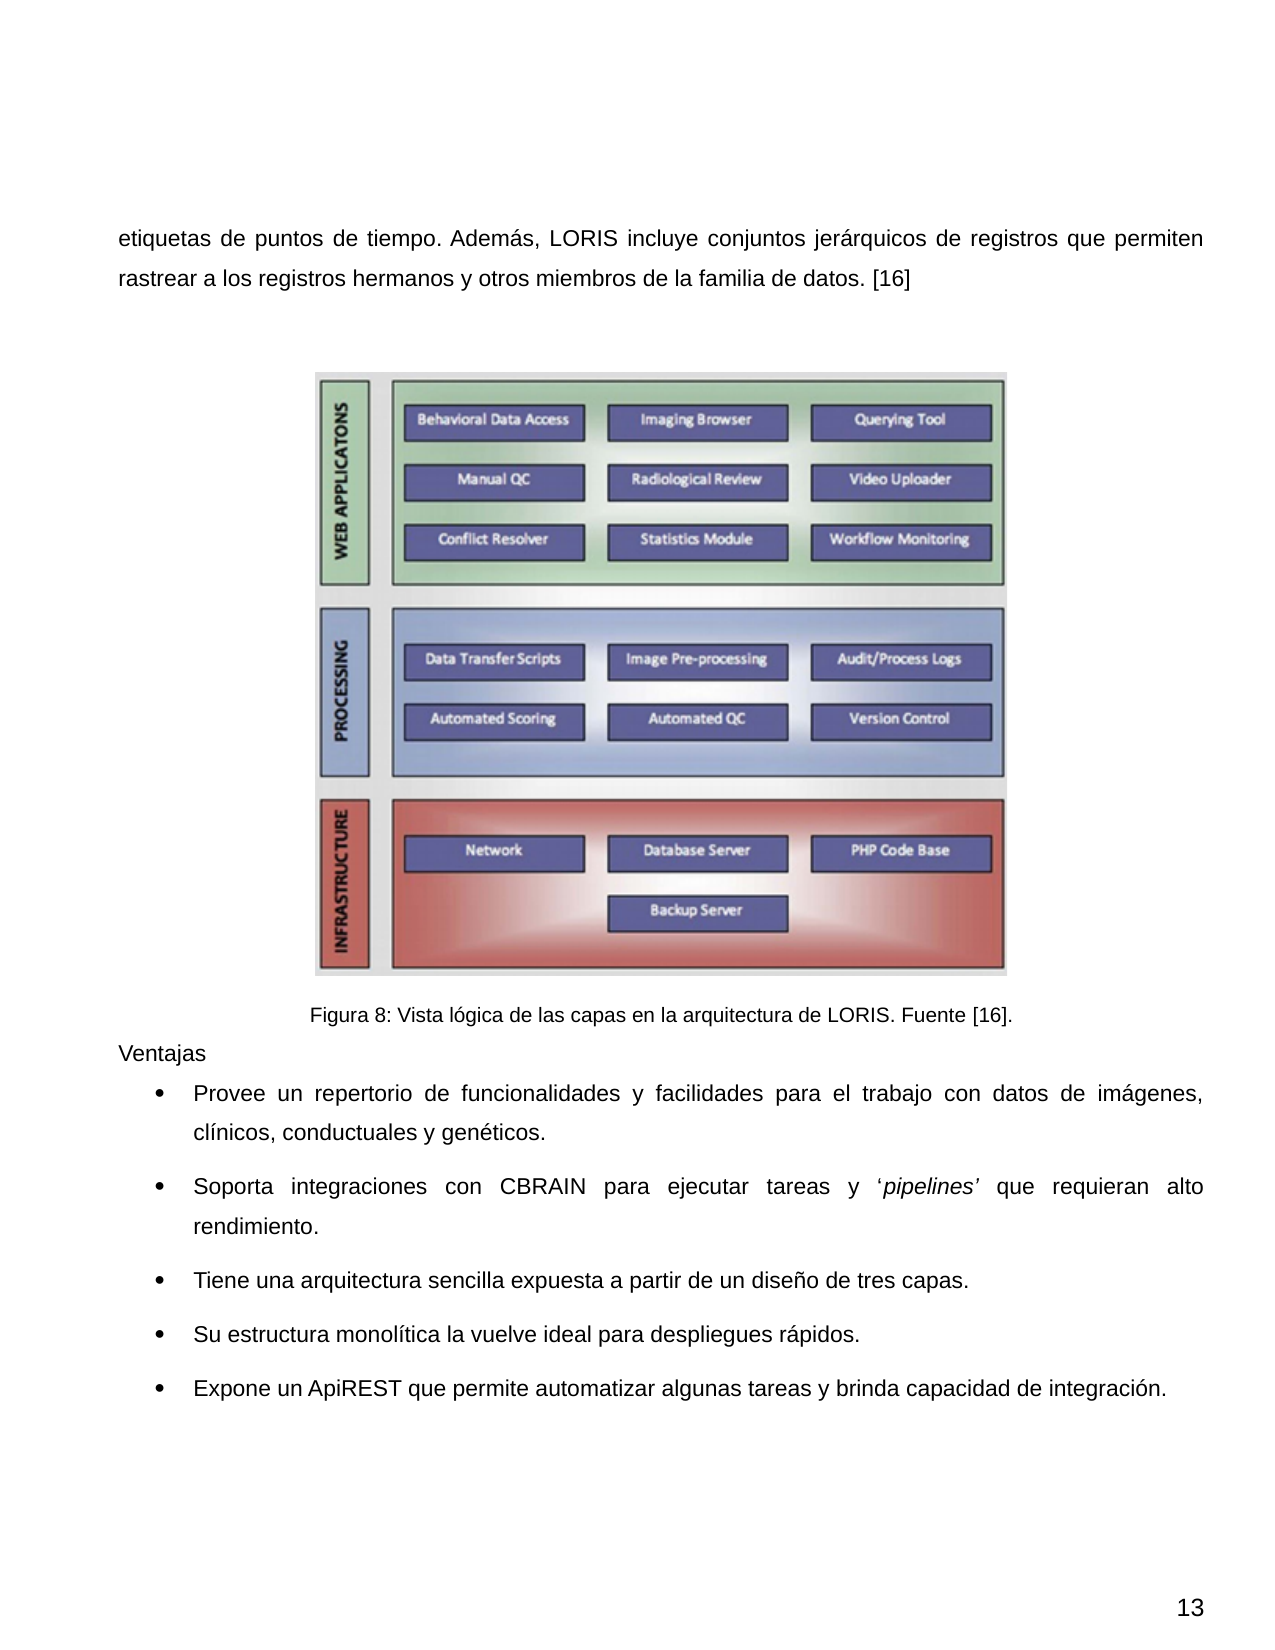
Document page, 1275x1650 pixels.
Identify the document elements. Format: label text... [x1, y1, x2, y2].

list Tiene una arquitectura sencilla expuesta a partir de un diseño de tres capas. [156, 1267, 1204, 1293]
text Figura 8: Vista lógica de las capas en la arquitectura de LORIS. Fuente [16]. [118, 1003, 1204, 1027]
text etiquetas de puntos de tiempo. Además, LORIS incluye conjuntos jerárquicos de registros que permiten rastrear a los registros hermanos y otros miembros de la familia de datos. [16] [118, 225, 1204, 291]
picture [315, 372, 1008, 976]
list Su estructura monolítica la vuelve ideal para despliegues rápidos. [156, 1321, 1204, 1347]
list Expone un ApiREST que permite automatizar algunas tareas y brinda capacidad de integración. [156, 1375, 1204, 1401]
list Soporta integraciones con CBRAIN para ejecutar tareas y ‘pipelines’ que requieran alto rendimiento. [156, 1173, 1204, 1239]
list Provee un repertorio de funcionalidades y facilidades para el trabajo con datos de imágenes, clínicos, conductuales y genéticos. [156, 1080, 1204, 1146]
subtitle Ventajas [118, 1040, 1204, 1066]
